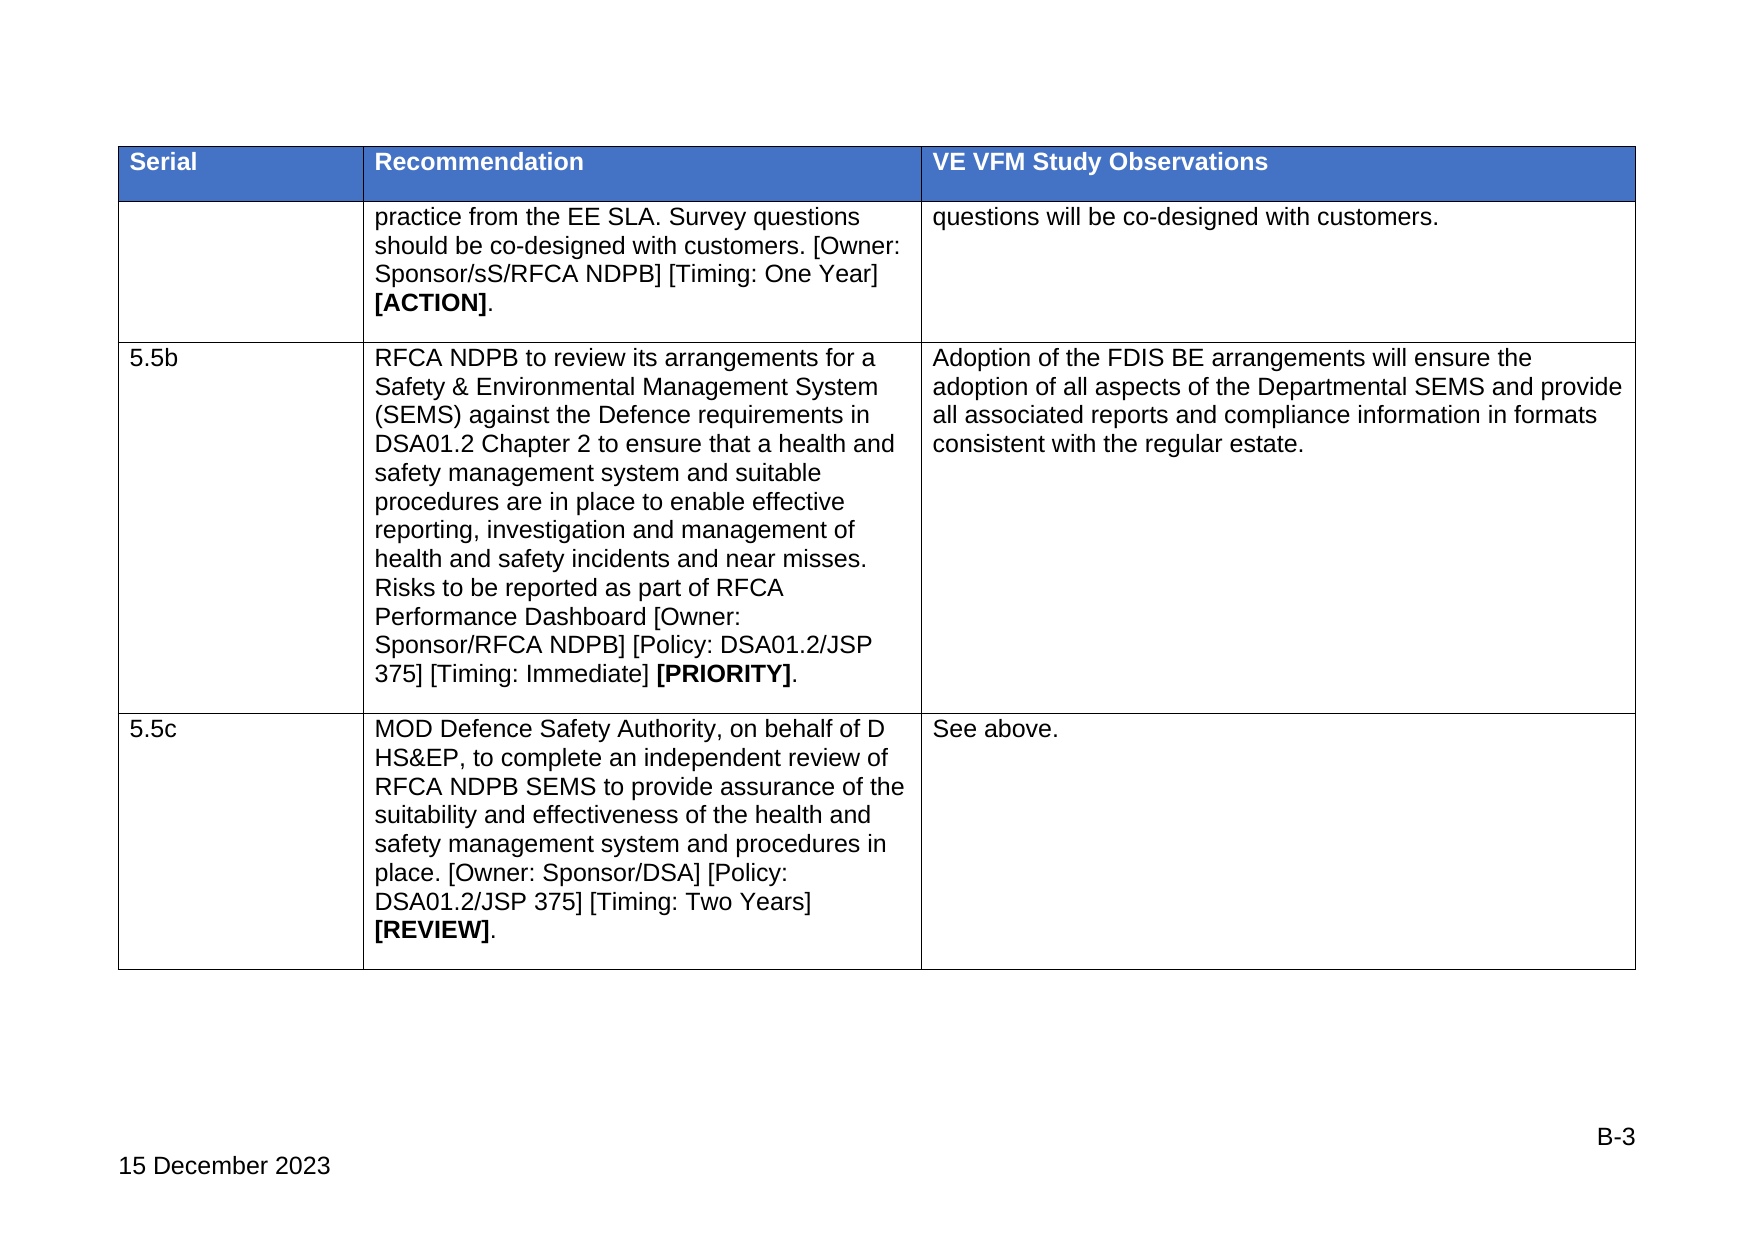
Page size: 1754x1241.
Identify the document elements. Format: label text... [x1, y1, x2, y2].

table_cell [119, 202, 363, 342]
table_cell 5.5b [119, 343, 363, 713]
table_cell questions will be co-designed with customers. [922, 202, 1635, 342]
table_cell practice from the EE SLA. Survey questions should be co-designed with customers. [Owner: Sponsor/sS/RFCA NDPB] [Timing: One Year] [ACTION]. [364, 202, 921, 342]
table_cell MOD Defence Safety Authority, on behalf of D HS&EP, to complete an independent review of RFCA NDPB SEMS to provide assurance of the suitability and effectiveness of the health and safety management system and procedures in place. [Owner: Sponsor/DSA] [Policy: DSA01.2/JSP 375] [Timing: Two Years] [REVIEW]. [364, 714, 921, 969]
table_header Recommendation [364, 147, 921, 201]
table_header Serial [119, 147, 363, 201]
table_cell See above. [922, 714, 1635, 969]
table_cell Adoption of the FDIS BE arrangements will ensure the adoption of all aspects of the Departmental SEMS and provide all associated reports and compliance information in formats consistent with the regular estate. [922, 343, 1635, 713]
table_cell RFCA NDPB to review its arrangements for a Safety & Environmental Management System (SEMS) against the Defence requirements in DSA01.2 Chapter 2 to ensure that a health and safety management system and suitable procedures are in place to enable effective reporting, investigation and management of health and safety incidents and near misses. Risks to be reported as part of RFCA Performance Dashboard [Owner: Sponsor/RFCA NDPB] [Policy: DSA01.2/JSP 375] [Timing: Immediate] [PRIORITY]. [364, 343, 921, 713]
table_cell 5.5c [119, 714, 363, 969]
table_header VE VFM Study Observations [922, 147, 1635, 201]
